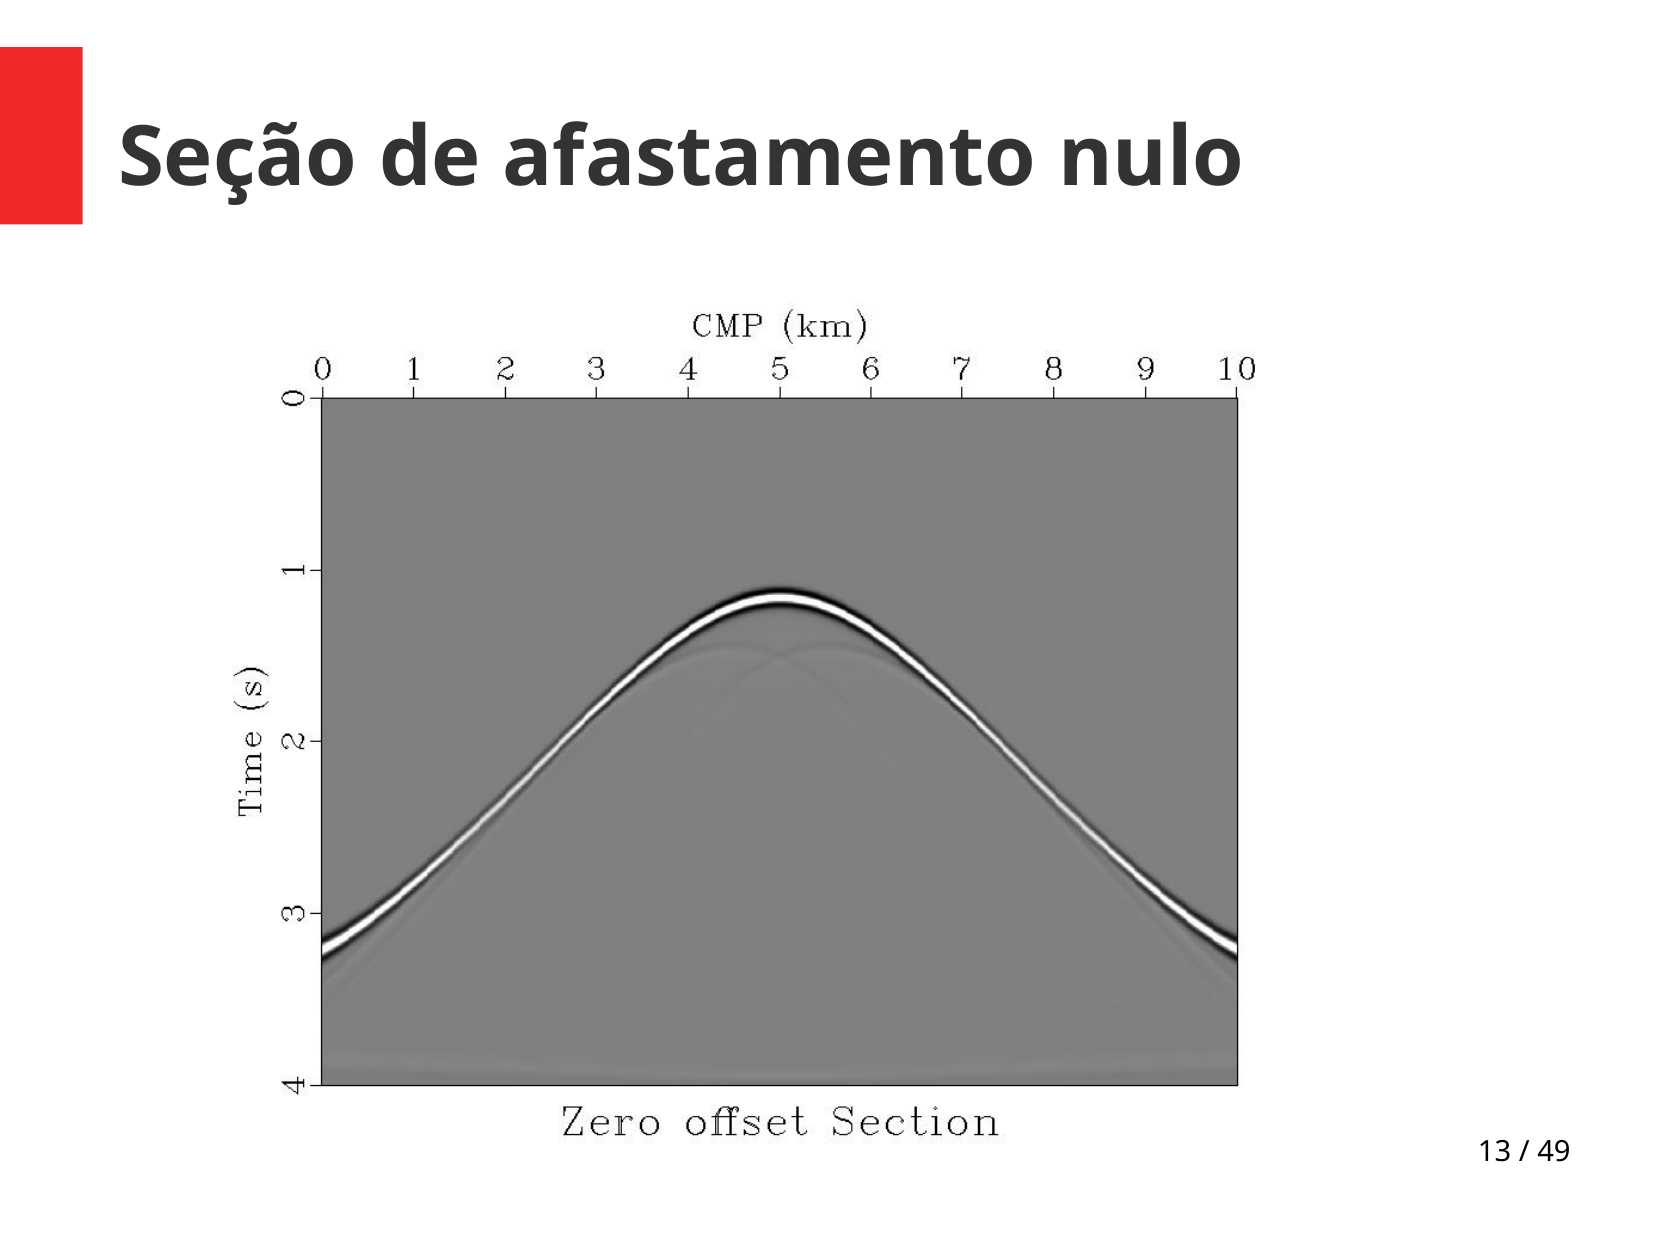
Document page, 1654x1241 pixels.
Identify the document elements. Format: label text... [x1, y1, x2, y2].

picture [118, 283, 1341, 1201]
title Seção de afastamento nulo [118, 49, 1571, 257]
